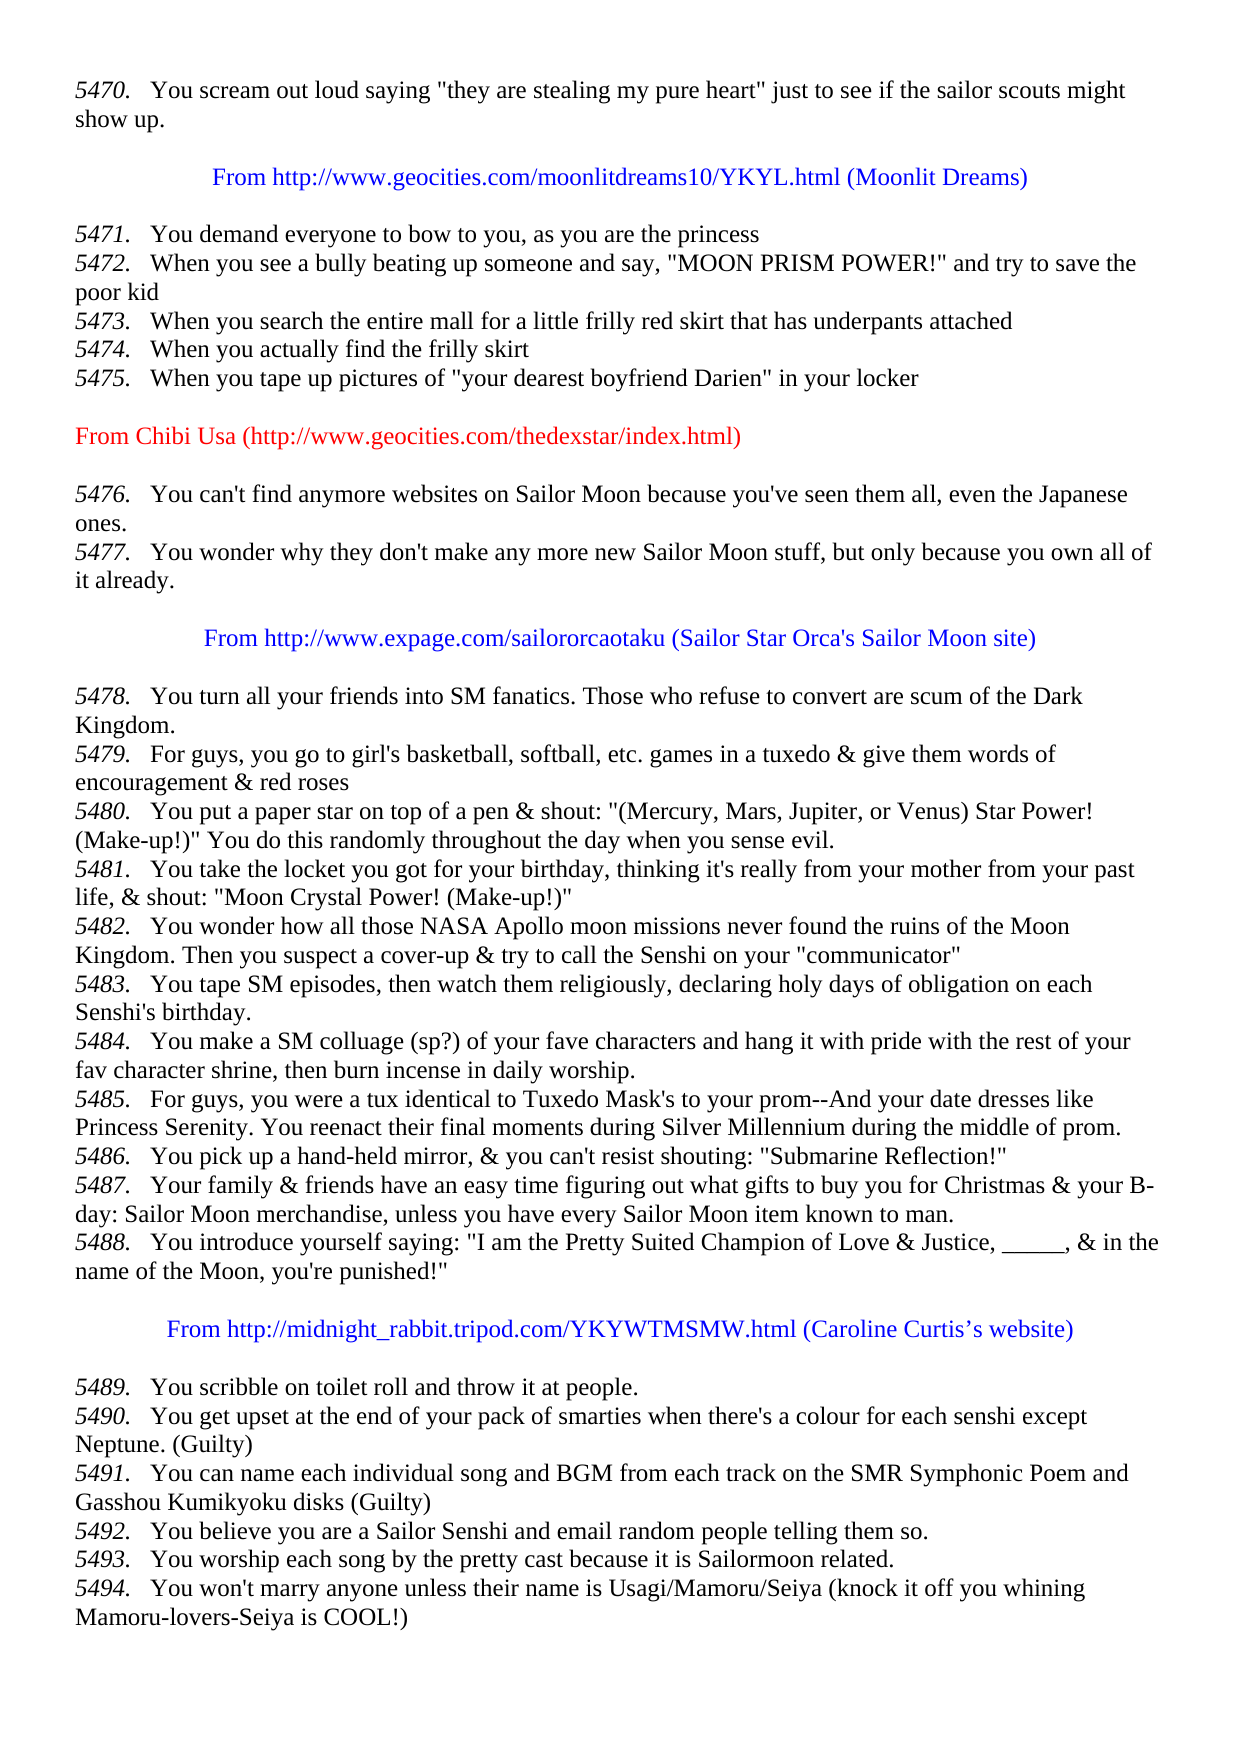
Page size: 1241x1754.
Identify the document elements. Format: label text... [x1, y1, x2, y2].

list You make a SM colluage (sp?) of your fave characters and hang it with pride with the rest of your fav character shrine, then burn incense in daily worship. [75, 1026, 1165, 1084]
list You can't find anymore websites on Sailor Moon because you've seen them all, even the Japanese ones. [75, 479, 1165, 537]
list You wonder why they don't make any more new Sailor Moon stuff, but only because you own all of it already. [75, 537, 1165, 594]
text From http://midnight_rabbit.tripod.com/YKYWTMSMW.html (Caroline Curtis’s website) [75, 1314, 1165, 1343]
list You get upset at the end of your pack of smarties when there's a colour for each senshi except Neptune. (Guilty) [75, 1401, 1165, 1458]
list When you tape up pictures of "your dearest boyfriend Darien" in your locker [75, 363, 1165, 392]
list You scream out loud saying "they are stealing my pure heart" just to see if the sailor scouts might show up. [75, 75, 1165, 132]
text From Chibi Usa (http://www.geocities.com/thedexstar/index.html) [75, 421, 1165, 450]
list For guys, you were a tux identical to Tuxedo Mask's to your prom--And your date dresses like Princess Serenity. You reenact their final moments during Silver Millennium during the middle of prom. [75, 1084, 1165, 1141]
list When you actually find the frilly skirt [75, 334, 1165, 363]
list You can name each individual song and BGM from each track on the SMR Symphonic Poem and Gasshou Kumikyoku disks (Guilty) [75, 1458, 1165, 1516]
list You demand everyone to bow to you, as you are the princess [75, 219, 1165, 248]
list You take the locket you got for your birthday, thinking it's really from your mother from your past life, & shout: "Moon Crystal Power! (Make-up!)" [75, 854, 1165, 911]
list You turn all your friends into SM fanatics. Those who refuse to convert are scum of the Dark Kingdom. [75, 681, 1165, 739]
list You introduce yourself saying: "I am the Pretty Suited Champion of Love & Justice, _____, & in the name of the Moon, you're punished!" [75, 1227, 1165, 1285]
text From http://www.geocities.com/moonlitdreams10/YKYL.html (Moonlit Dreams) [75, 162, 1165, 190]
list Your family & friends have an easy time figuring out what gifts to buy you for Christmas & your B-day: Sailor Moon merchandise, unless you have every Sailor Moon item known to man. [75, 1170, 1165, 1227]
list When you search the entire mall for a little frilly red skirt that has underpants attached [75, 306, 1165, 334]
list You wonder how all those NASA Apollo moon missions never found the ruins of the Moon Kingdom. Then you suspect a cover-up & try to call the Senshi on your "communicator" [75, 911, 1165, 969]
list You tape SM episodes, then watch them religiously, declaring holy days of obligation on each Senshi's birthday. [75, 969, 1165, 1026]
list You scribble on toilet roll and throw it at people. [75, 1372, 1165, 1401]
list For guys, you go to girl's basketball, softball, etc. games in a tuxedo & give them words of encouragement & red roses [75, 739, 1165, 796]
list When you see a bully beating up someone and say, "MOON PRISM POWER!" and try to save the poor kid [75, 248, 1165, 306]
list You worship each song by the pretty cast because it is Sailormoon related. [75, 1544, 1165, 1573]
list You pick up a hand-held mirror, & you can't resist shouting: "Submarine Reflection!" [75, 1141, 1165, 1170]
text From http://www.expage.com/sailororcaotaku (Sailor Star Orca's Sailor Moon site) [75, 623, 1165, 652]
list You believe you are a Sailor Senshi and email random people telling them so. [75, 1516, 1165, 1544]
list You put a paper star on top of a pen & shout: "(Mercury, Mars, Jupiter, or Venus) Star Power! (Make-up!)" You do this randomly throughout the day when you sense evil. [75, 796, 1165, 854]
list You won't marry anyone unless their name is Usagi/Mamoru/Seiya (knock it off you whining Mamoru-lovers-Seiya is COOL!) [75, 1573, 1165, 1631]
